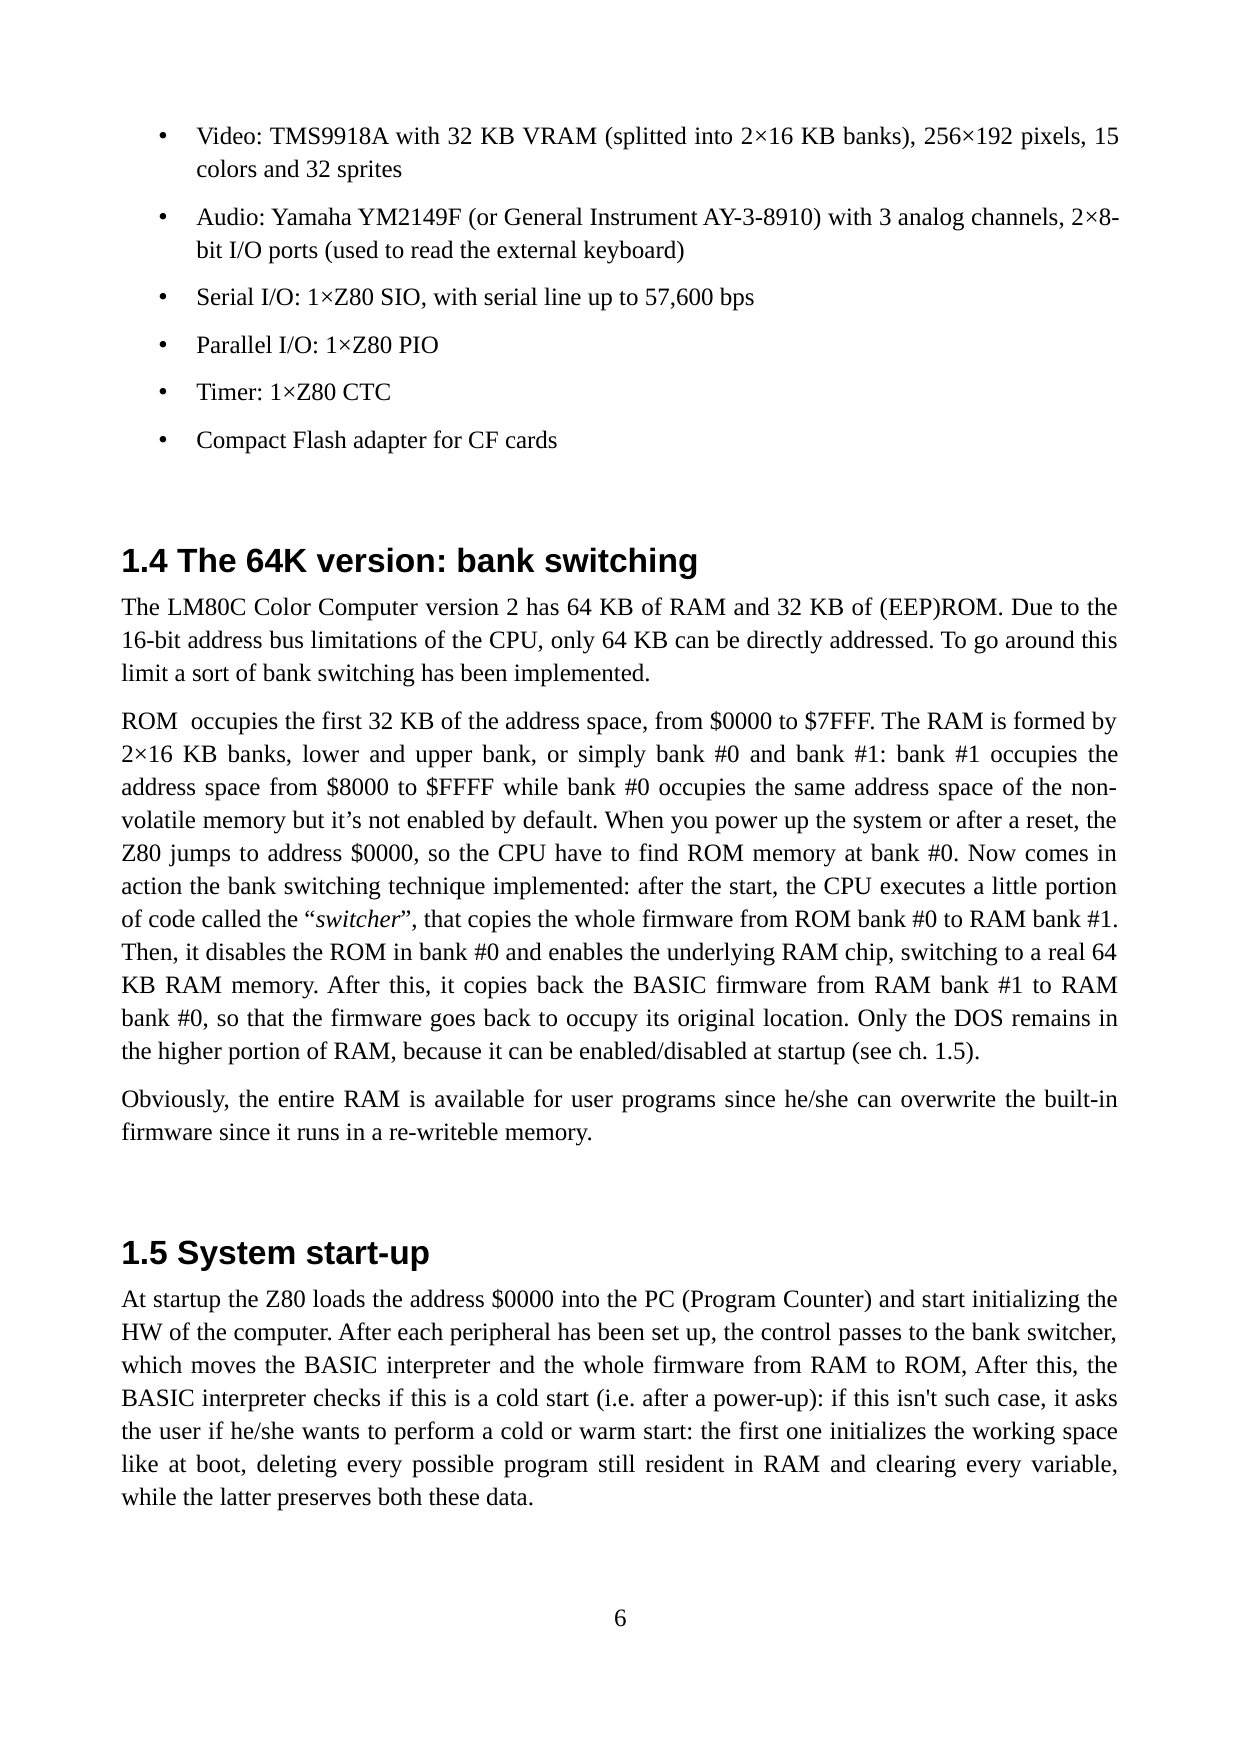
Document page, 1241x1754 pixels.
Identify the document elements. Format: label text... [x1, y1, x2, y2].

text The LM80C Color Computer version 2 has 64 KB of RAM and 32 KB of (EEP)ROM. Due to the 16-bit address bus limitations of the CPU, only 64 KB can be directly addressed. To go around this limit a sort of bank switching has been implemented. [121, 592, 1119, 687]
list Timer: 1×Z80 CTC [158, 377, 1119, 406]
text ROM occupies the first 32 KB of the address space, from $0000 to $7FFF. The RAM is formed by 2×16 KB banks, lower and upper bank, or simply bank #0 and bank #1: bank #1 occupies the address space from $8000 to $FFFF while bank #0 occupies the same address space of the non-volatile memory but it’s not enabled by default. When you power up the system or after a reset, the Z80 jumps to address $0000, so the CPU have to find ROM memory at bank #0. Now comes in action the bank switching technique implemented: after the start, the CPU executes a little portion of code called the “switcher”, that copies the whole firmware from ROM bank #0 to RAM bank #1. Then, it disables the ROM in bank #0 and enables the underlying RAM chip, switching to a real 64 KB RAM memory. After this, it copies back the BASIC firmware from RAM bank #1 to RAM bank #0, so that the firmware goes back to occupy its original location. Only the DOS remains in the higher portion of RAM, because it can be enabled/disabled at startup (see ch. 1.5). [121, 706, 1119, 1065]
subtitle 1.4 The 64K version: bank switching [121, 541, 1119, 580]
list Video: TMS9918A with 32 KB VRAM (splitted into 2×16 KB banks), 256×192 pixels, 15 colors and 32 sprites [158, 121, 1119, 183]
text Obviously, the entire RAM is available for user programs since he/she can overwrite the built-in firmware since it runs in a re-writeble memory. [121, 1084, 1119, 1146]
text At startup the Z80 loads the address $0000 into the PC (Program Counter) and start initializing the HW of the computer. After each peripheral has been set up, the control passes to the bank switcher, which moves the BASIC interpreter and the whole firmware from RAM to ROM, After this, the BASIC interpreter checks if this is a cold start (i.e. after a power-up): if this isn't such case, it asks the user if he/she wants to perform a cold or warm start: the first one initializes the working space like at boot, deleting every possible program still resident in RAM and clearing every variable, while the latter preserves both these data. [121, 1284, 1119, 1511]
list Audio: Yamaha YM2149F (or General Instrument AY-3-8910) with 3 analog channels, 2×8-bit I/O ports (used to read the external keyboard) [158, 202, 1119, 263]
list Compact Flash adapter for CF cards [158, 425, 1119, 454]
subtitle 1.5 System start-up [121, 1233, 1119, 1271]
list Serial I/O: 1×Z80 SIO, with serial line up to 57,600 bps [158, 282, 1119, 311]
list Parallel I/O: 1×Z80 PIO [158, 330, 1119, 359]
